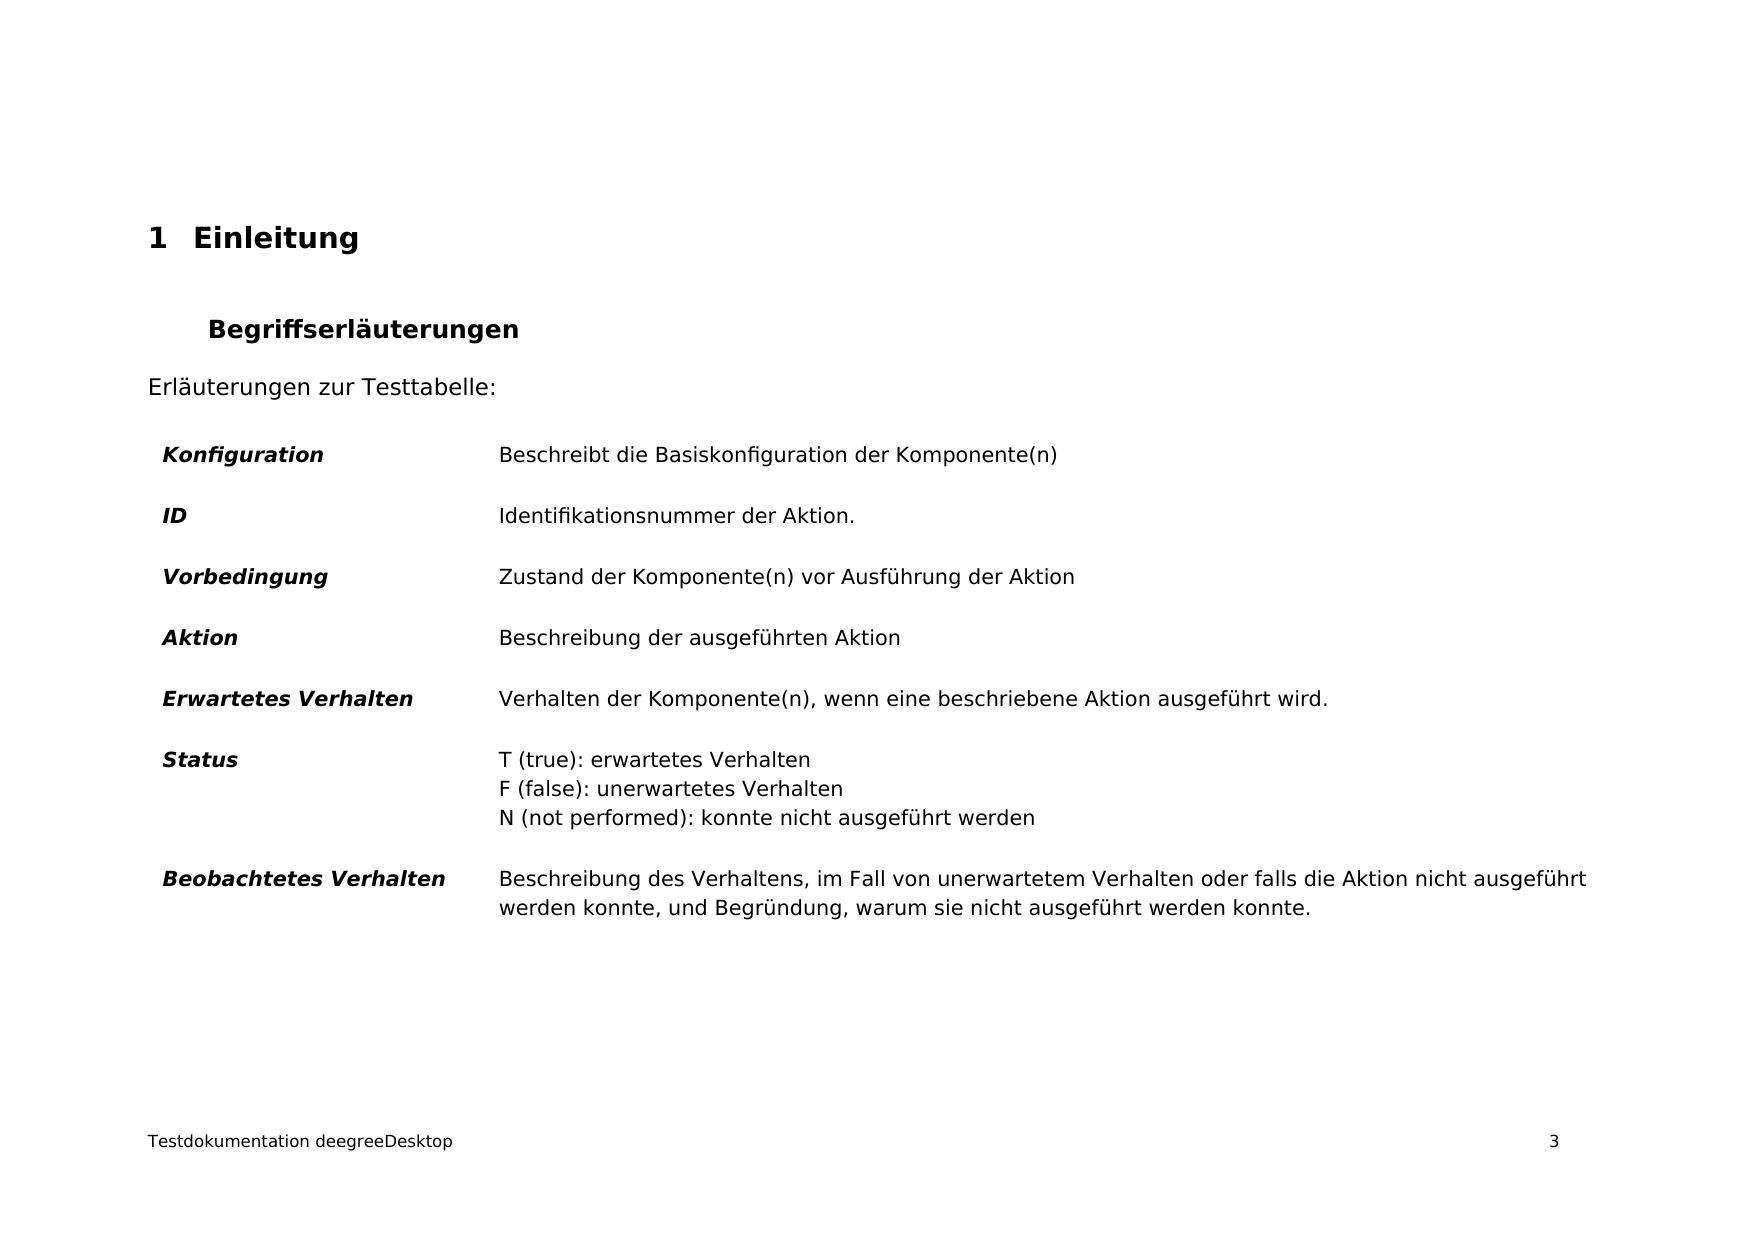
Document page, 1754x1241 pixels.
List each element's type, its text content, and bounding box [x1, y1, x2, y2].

table_cell Beschreibung des Verhaltens, im Fall von unerwartetem Ver­halten oder falls die Aktion nicht ausgeführt werden konnte, und Begründung, warum sie nicht ausgeführt werden konnte. [476, 849, 1607, 938]
table_cell T (true): erwartetes Verhalten F (false): unerwartetes Verhalten N (not performed): konnte nicht ausgeführt werden [476, 730, 1607, 848]
subtitle Einleitung [148, 221, 1606, 255]
table_cell ID [148, 486, 476, 547]
table_cell Vorbedingung [148, 547, 476, 608]
table_cell Aktion [148, 608, 476, 668]
table_cell Identifikationsnummer der Aktion. [476, 486, 1607, 547]
table_cell Verhalten der Komponente(n), wenn eine beschriebene Aktion ausgeführt wird. [476, 669, 1607, 729]
table_cell Beobachtetes Verhalten [148, 849, 476, 938]
table_cell Erwartetes Verhalten [148, 669, 476, 729]
table_cell Beschreibung der ausgeführten Aktion [476, 608, 1607, 668]
subtitle Begriffserläuterungen [148, 315, 1606, 344]
table_header Beschreibt die Basiskonfiguration der Komponente(n) [476, 425, 1607, 486]
table_header Konfiguration [148, 425, 476, 486]
text Erläuterungen zur Testtabelle: [148, 374, 1606, 401]
table_cell Zustand der Komponente(n) vor Ausführung der Aktion [476, 547, 1607, 608]
table_cell Status [148, 730, 476, 848]
